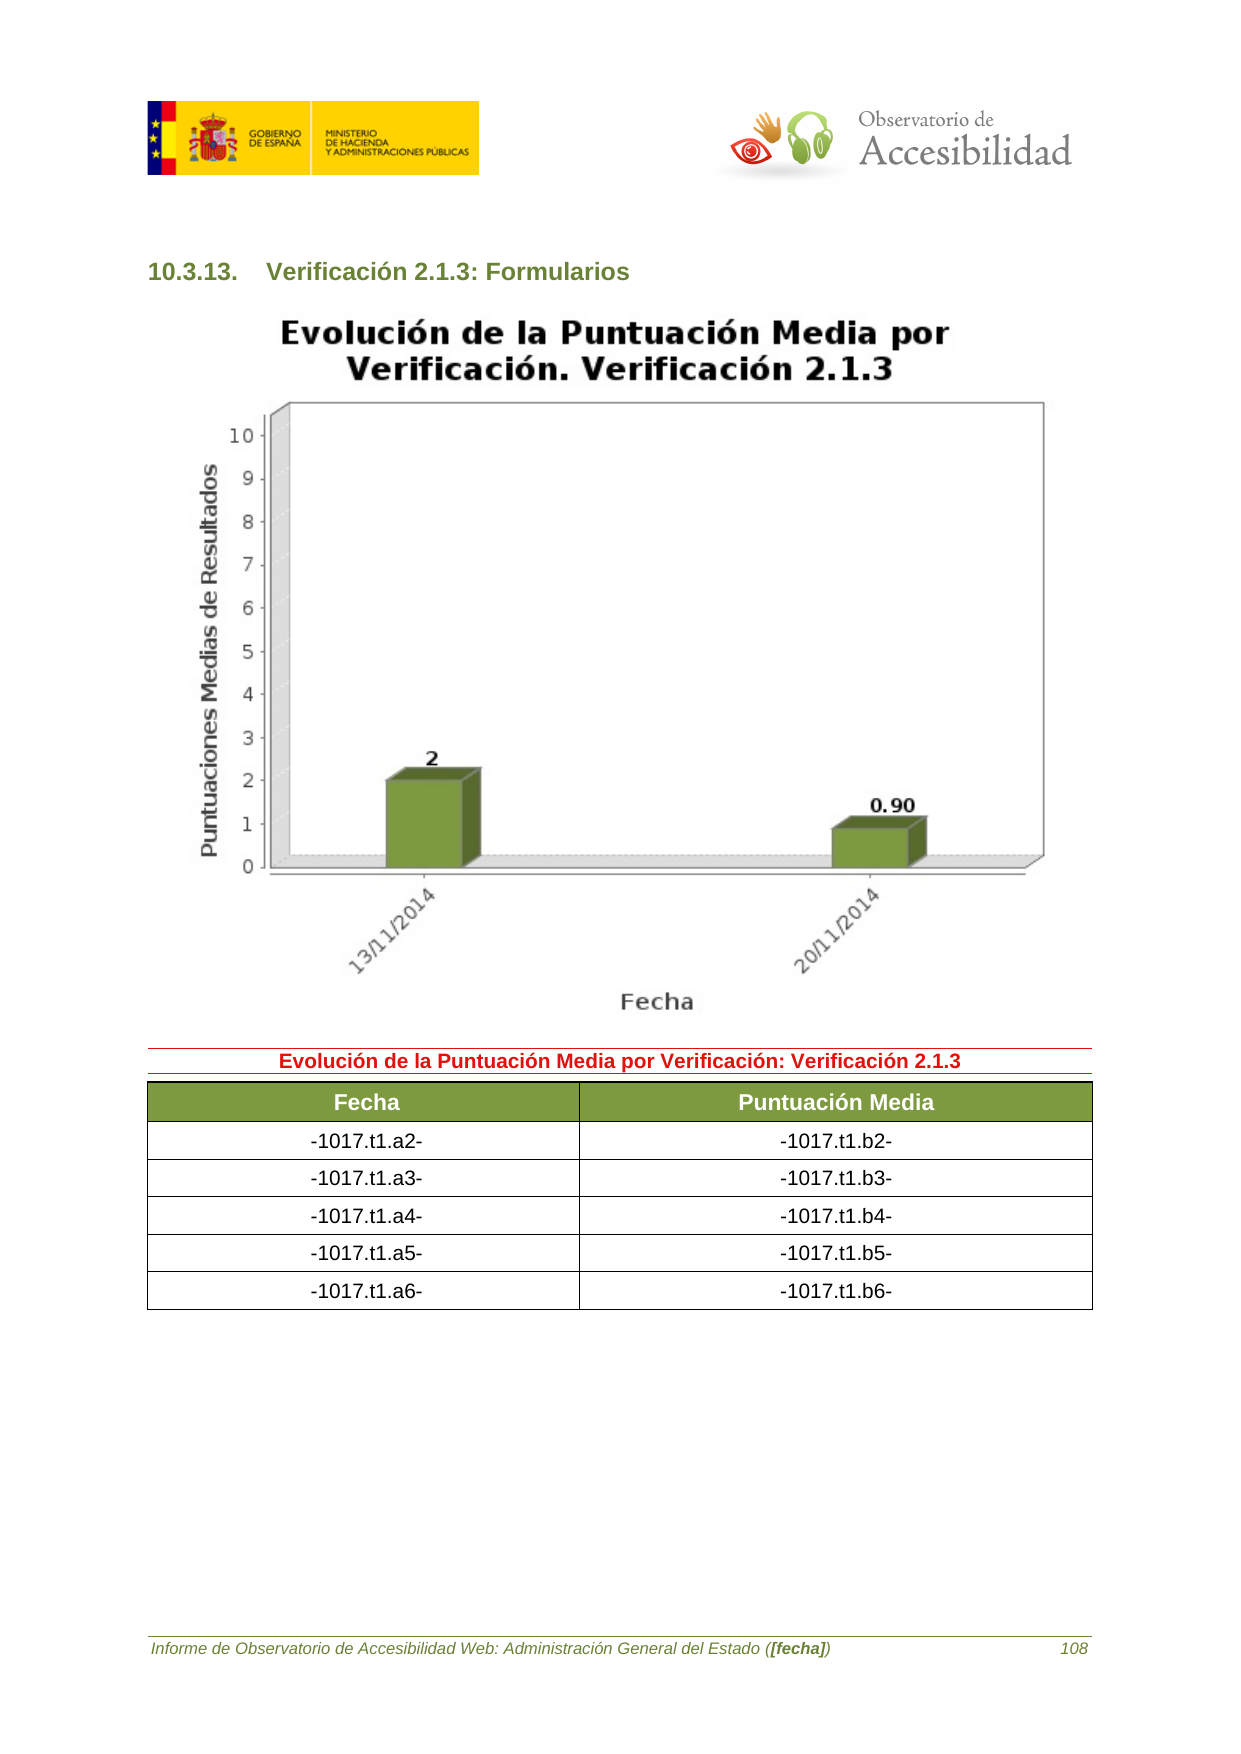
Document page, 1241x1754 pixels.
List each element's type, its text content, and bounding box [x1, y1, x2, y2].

picture [147, 101, 479, 175]
table_cell -1017.t1.b4- [580, 1197, 1092, 1234]
table_cell -1017.t1.b6- [580, 1272, 1092, 1309]
table_cell -1017.t1.a4- [148, 1197, 579, 1234]
table_header Puntuación Media [580, 1083, 1092, 1121]
table_cell -1017.t1.b5- [580, 1235, 1092, 1271]
table_header Fecha [148, 1083, 579, 1121]
subtitle Verificación 2.1.3: Formularios [148, 257, 1092, 286]
table_cell -1017.t1.b3- [580, 1160, 1092, 1196]
picture [710, 102, 1086, 185]
picture [178, 313, 1062, 1024]
table_cell -1017.t1.a2- [148, 1122, 579, 1159]
table_cell -1017.t1.a5- [148, 1235, 579, 1271]
table_cell -1017.t1.a3- [148, 1160, 579, 1196]
table_cell -1017.t1.a6- [148, 1272, 579, 1309]
table_cell -1017.t1.b2- [580, 1122, 1092, 1159]
text Evolución de la Puntuación Media por Verificación: Verificación 2.1.3 [148, 1049, 1092, 1073]
